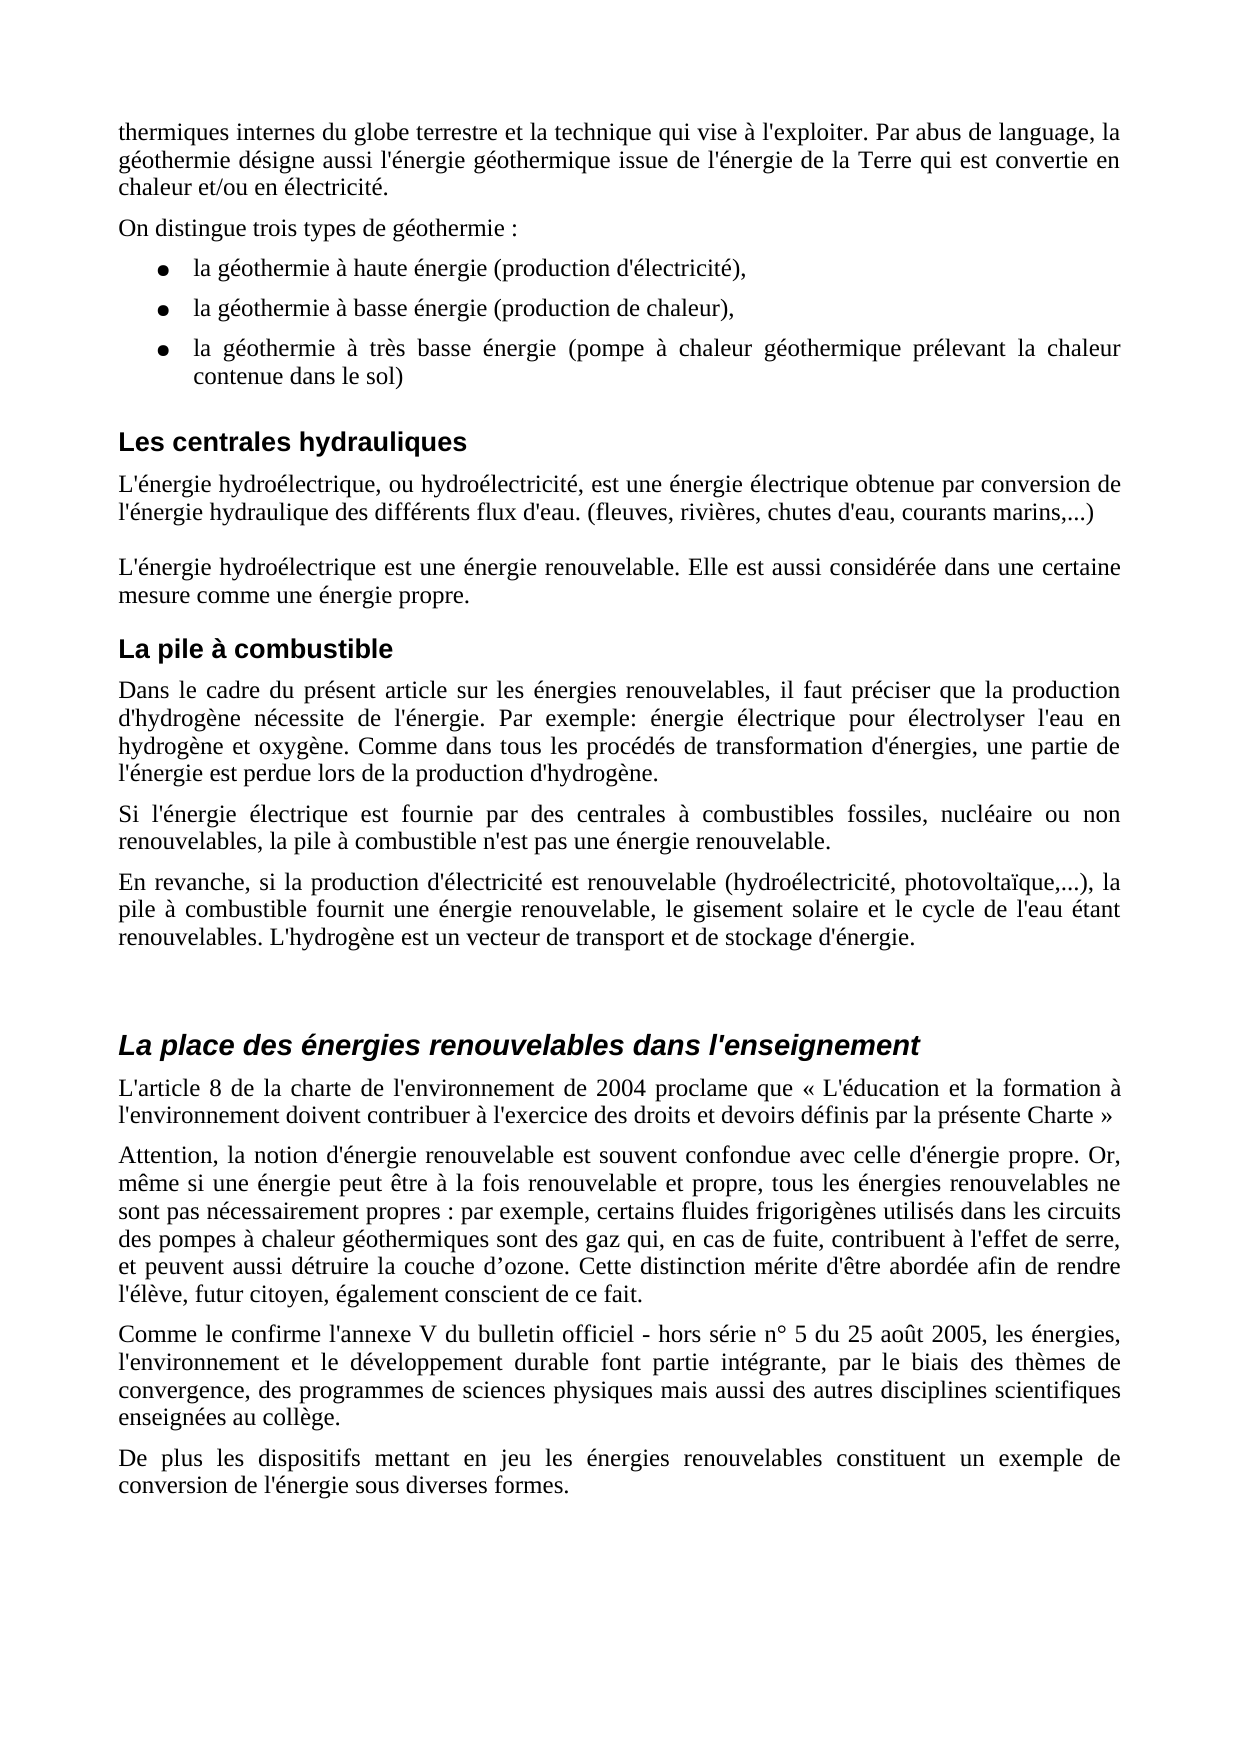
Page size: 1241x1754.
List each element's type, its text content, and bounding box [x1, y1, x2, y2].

text L'énergie hydroélectrique, ou hydroélectricité, est une énergie électrique obtenue par conversion de l'énergie hydraulique des différents flux d'eau. (fleuves, rivières, chutes d'eau, courants marins,...) [118, 470, 1122, 526]
text Attention, la notion d'énergie renouvelable est souvent confondue avec celle d'énergie propre. Or, même si une énergie peut être à la fois renouvelable et propre, tous les énergies renouvelables ne sont pas nécessairement propres : par exemple, certains fluides frigorigènes utilisés dans les circuits des pompes à chaleur géothermiques sont des gaz qui, en cas de fuite, contribuent à l'effet de serre, et peuvent aussi détruire la couche d’ozone. Cette distinction mérite d'être abordée afin de rendre l'élève, futur citoyen, également conscient de ce fait. [118, 1142, 1122, 1308]
list la géothermie à haute énergie (production d'électricité), [156, 254, 1122, 282]
text On distingue trois types de géothermie : [118, 214, 1122, 241]
subtitle Les centrales hydrauliques [118, 427, 1122, 458]
text L'énergie hydroélectrique est une énergie renouvelable. Elle est aussi considérée dans une certaine mesure comme une énergie propre. [118, 553, 1122, 609]
text L'article 8 de la charte de l'environnement de 2004 proclame que « L'éducation et la formation à l'environnement doivent contribuer à l'exercice des droits et devoirs définis par la présente Charte » [118, 1074, 1122, 1129]
text De plus les dispositifs mettant en jeu les énergies renouvelables constituent un exemple de conversion de l'énergie sous diverses formes. [118, 1444, 1122, 1499]
text thermiques internes du globe terrestre et la technique qui vise à l'exploiter. Par abus de language, la géothermie désigne aussi l'énergie géothermique issue de l'énergie de la Terre qui est convertie en chaleur et/ou en électricité. [118, 118, 1122, 201]
text Si l'énergie électrique est fournie par des centrales à combustibles fossiles, nucléaire ou non renouvelables, la pile à combustible n'est pas une énergie renouvelable. [118, 800, 1122, 855]
text Comme le confirme l'annexe V du bulletin officiel - hors série n° 5 du 25 août 2005, les énergies, l'environnement et le développement durable font partie intégrante, par le biais des thèmes de convergence, des programmes de sciences physiques mais aussi des autres disciplines scientifiques enseignées au collège. [118, 1320, 1122, 1431]
text En revanche, si la production d'électricité est renouvelable (hydroélectricité, photovoltaïque,...), la pile à combustible fournit une énergie renouvelable, le gisement solaire et le cycle de l'eau étant renouvelables. L'hydrogène est un vecteur de transport et de stockage d'énergie. [118, 868, 1122, 951]
list la géothermie à basse énergie (production de chaleur), [156, 294, 1122, 322]
text Dans le cadre du présent article sur les énergies renouvelables, il faut préciser que la production d'hydrogène nécessite de l'énergie. Par exemple: énergie électrique pour électrolyser l'eau en hydrogène et oxygène. Comme dans tous les procédés de transformation d'énergies, une partie de l'énergie est perdue lors de la production d'hydrogène. [118, 676, 1122, 787]
subtitle La place des énergies renouvelables dans l'enseignement [118, 1028, 1122, 1061]
subtitle La pile à combustible [118, 634, 1122, 664]
list la géothermie à très basse énergie (pompe à chaleur géothermique prélevant la chaleur contenue dans le sol) [156, 334, 1122, 390]
